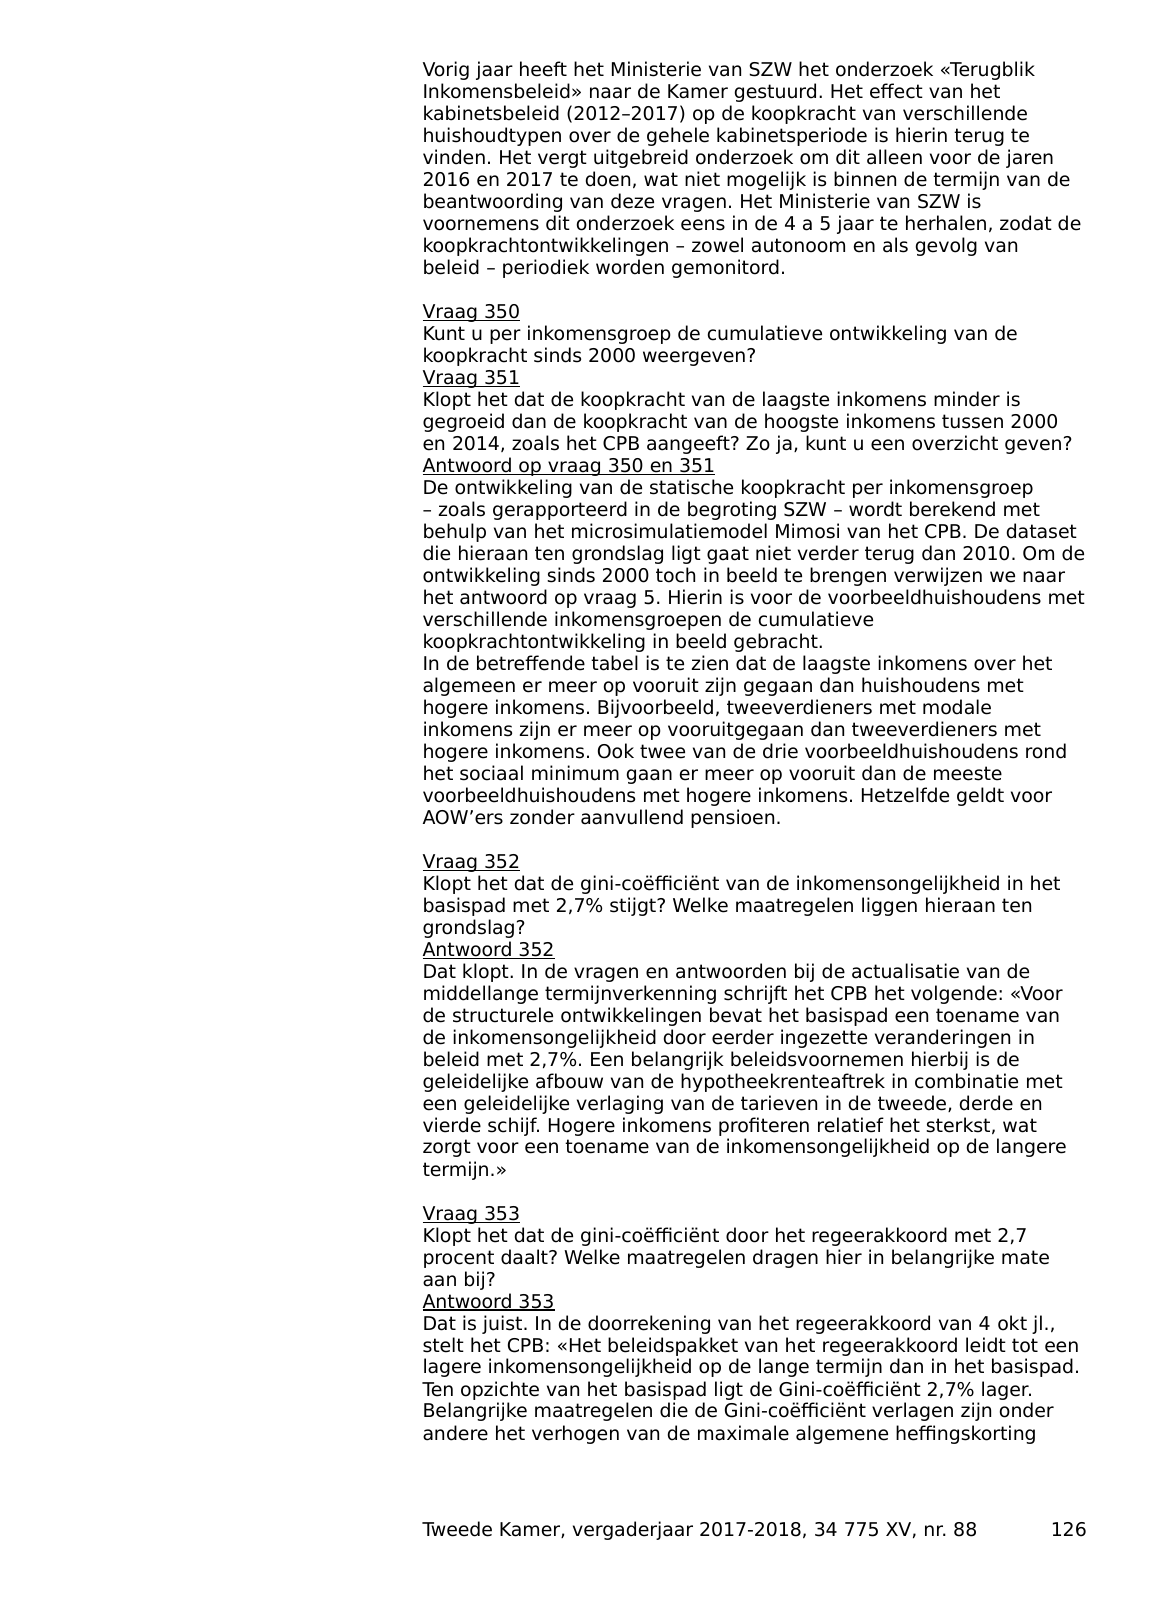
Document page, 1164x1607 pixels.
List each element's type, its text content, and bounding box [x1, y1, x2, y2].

text Vorig jaar heeft het Ministerie van SZW het onderzoek «Terugblik Inkomensbeleid» naar de Kamer gestuurd. Het effect van het kabinetsbeleid (2012–2017) op de koopkracht van verschillende huishoudtypen over de gehele kabinetsperiode is hierin terug te vinden. Het vergt uitgebreid onderzoek om dit alleen voor de jaren 2016 en 2017 te doen, wat niet mogelijk is binnen de termijn van de beantwoording van deze vragen. Het Ministerie van SZW is voornemens dit onderzoek eens in de 4 a 5 jaar te herhalen, zodat de koopkrachtontwikkelingen – zowel autonoom en als gevolg van beleid – periodiek worden gemonitord. [422, 59, 1087, 279]
text Kunt u per inkomensgroep de cumulatieve ontwikkeling van de koopkracht sinds 2000 weergeven? [422, 323, 1087, 367]
text Vraag 352 [422, 851, 1087, 873]
text Vraag 353 [422, 1203, 1087, 1224]
text Vraag 350 [422, 301, 1087, 323]
text Klopt het dat de koopkracht van de laagste inkomens minder is gegroeid dan de koopkracht van de hoogste inkomens tussen 2000 en 2014, zoals het CPB aangeeft? Zo ja, kunt u een overzicht geven? [422, 389, 1087, 455]
text Antwoord op vraag 350 en 351 [422, 455, 1087, 477]
text Klopt het dat de gini-coëfficiënt door het regeerakkoord met 2,7 procent daalt? Welke maatregelen dragen hier in belangrijke mate aan bij? [422, 1224, 1087, 1291]
text De ontwikkeling van de statische koopkracht per inkomensgroep – zoals gerapporteerd in de begroting SZW – wordt berekend met behulp van het microsimulatiemodel Mimosi van het CPB. De dataset die hieraan ten grondslag ligt gaat niet verder terug dan 2010. Om de ontwikkeling sinds 2000 toch in beeld te brengen verwijzen we naar het antwoord op vraag 5. Hierin is voor de voorbeeldhuishoudens met verschillende inkomensgroepen de cumulatieve koopkrachtontwikkeling in beeld gebracht. [422, 477, 1087, 653]
text Klopt het dat de gini-coëfficiënt van de inkomensongelijkheid in het basispad met 2,7% stijgt? Welke maatregelen liggen hieraan ten grondslag? [422, 873, 1087, 939]
text Dat is juist. In de doorrekening van het regeerakkoord van 4 okt jl., stelt het CPB: «Het beleidspakket van het regeerakkoord leidt tot een lagere inkomensongelijkheid op de lange termijn dan in het basispad. Ten opzichte van het basispad ligt de Gini-coëfficiënt 2,7% lager. Belangrijke maatregelen die de Gini-coëfficiënt verlagen zijn onder andere het verhogen van de maximale algemene heffingskorting [422, 1312, 1087, 1444]
text In de betreffende tabel is te zien dat de laagste inkomens over het algemeen er meer op vooruit zijn gegaan dan huishoudens met hogere inkomens. Bijvoorbeeld, tweeverdieners met modale inkomens zijn er meer op vooruitgegaan dan tweeverdieners met hogere inkomens. Ook twee van de drie voorbeeldhuishoudens rond het sociaal minimum gaan er meer op vooruit dan de meeste voorbeeldhuishoudens met hogere inkomens. Hetzelfde geldt voor AOW’ers zonder aanvullend pensioen. [422, 653, 1087, 828]
text Antwoord 352 [422, 939, 1087, 961]
text Vraag 351 [422, 367, 1087, 389]
text Antwoord 353 [422, 1291, 1087, 1312]
text Dat klopt. In de vragen en antwoorden bij de actualisatie van de middellange termijnverkenning schrijft het CPB het volgende: «Voor de structurele ontwikkelingen bevat het basispad een toename van de inkomensongelijkheid door eerder ingezette veranderingen in beleid met 2,7%. Een belangrijk beleidsvoornemen hierbij is de geleidelijke afbouw van de hypotheekrenteaftrek in combinatie met een geleidelijke verlaging van de tarieven in de tweede, derde en vierde schijf. Hogere inkomens profiteren relatief het sterkst, wat zorgt voor een toename van de inkomensongelijkheid op de langere termijn.» [422, 961, 1087, 1180]
